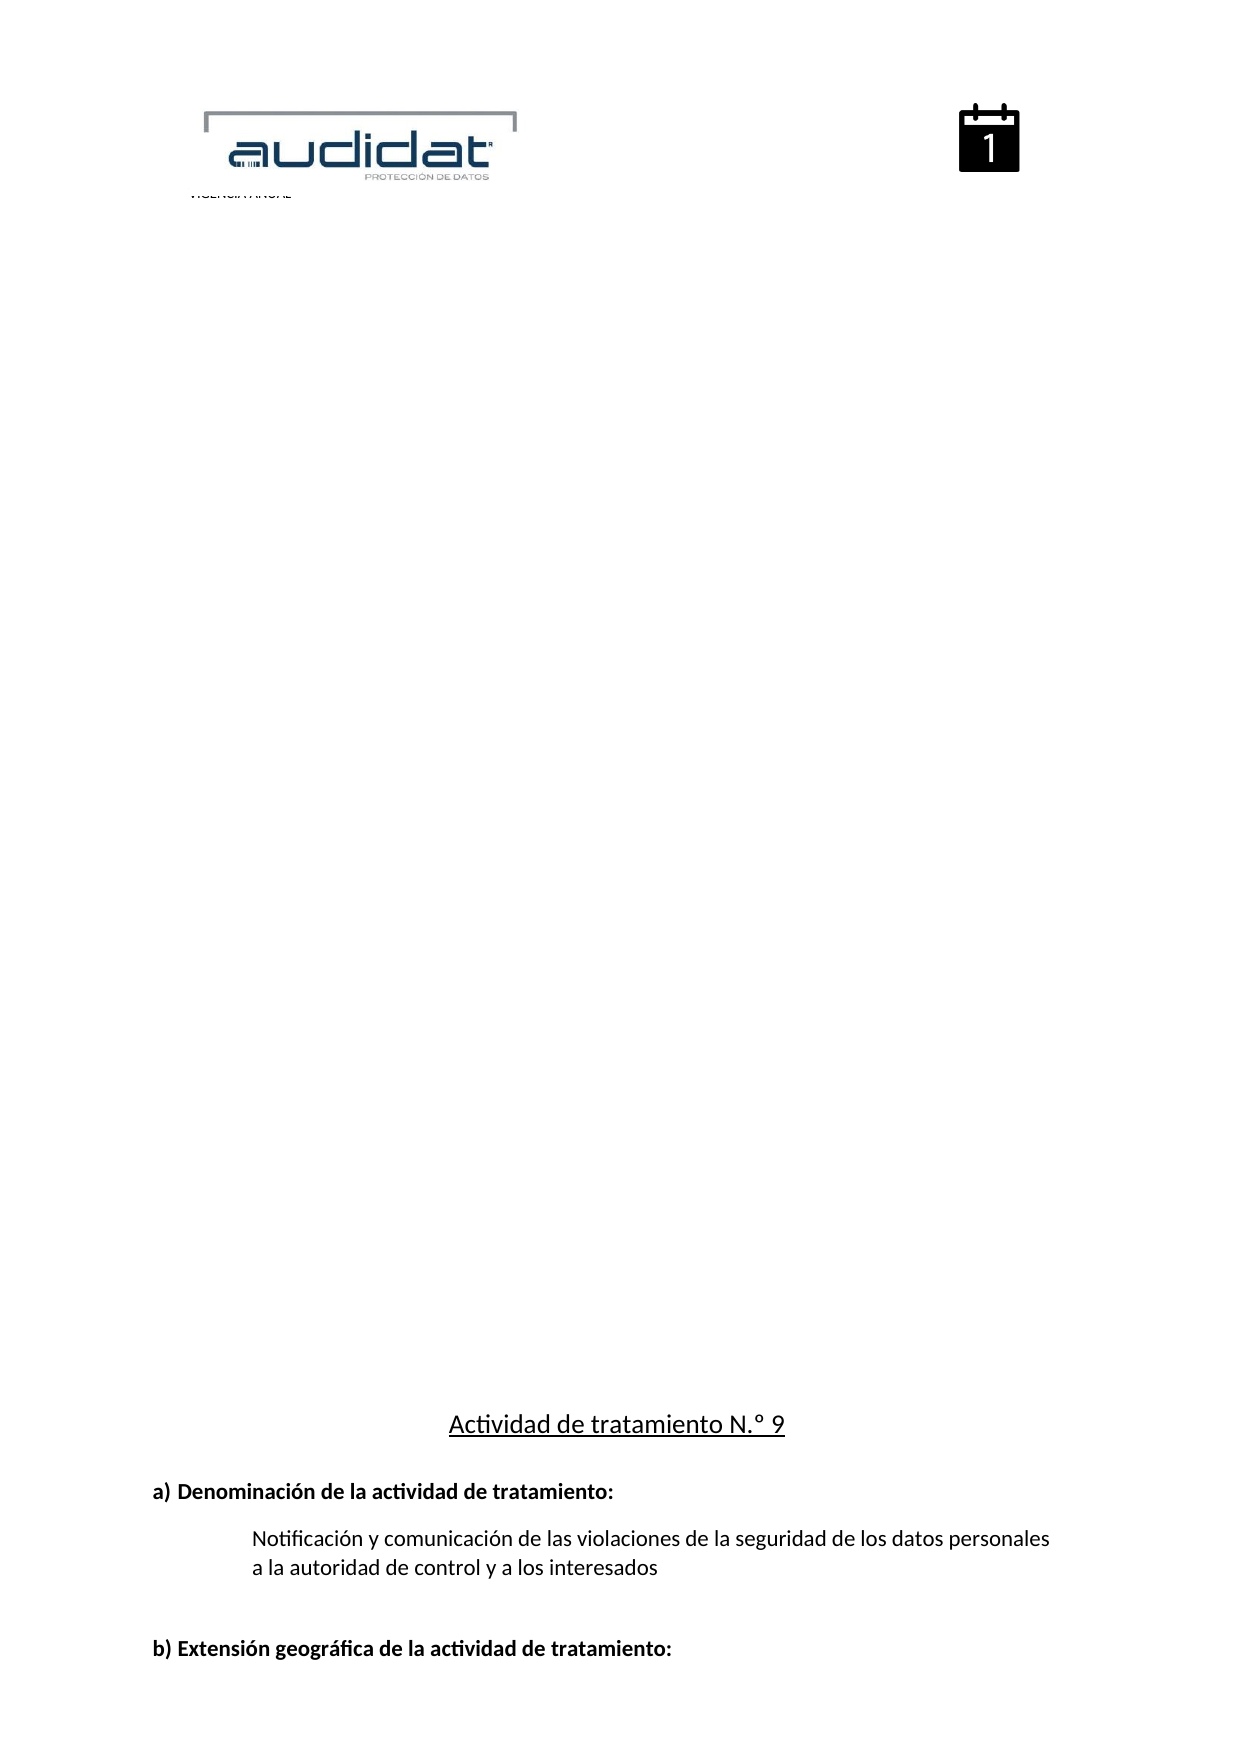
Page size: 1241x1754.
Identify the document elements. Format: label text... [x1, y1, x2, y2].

subtitle Actividad de tratamiento N.º 9 [177, 1407, 1063, 1440]
text Notificación y comunicación de las violaciones de la seguridad de los datos personales a la autoridad de control y a los interesados [252, 1524, 1064, 1581]
list Extensión geográfica de la actividad de tratamiento: [152, 1634, 1064, 1662]
list Denominación de la actividad de tratamiento: [152, 1477, 1064, 1506]
